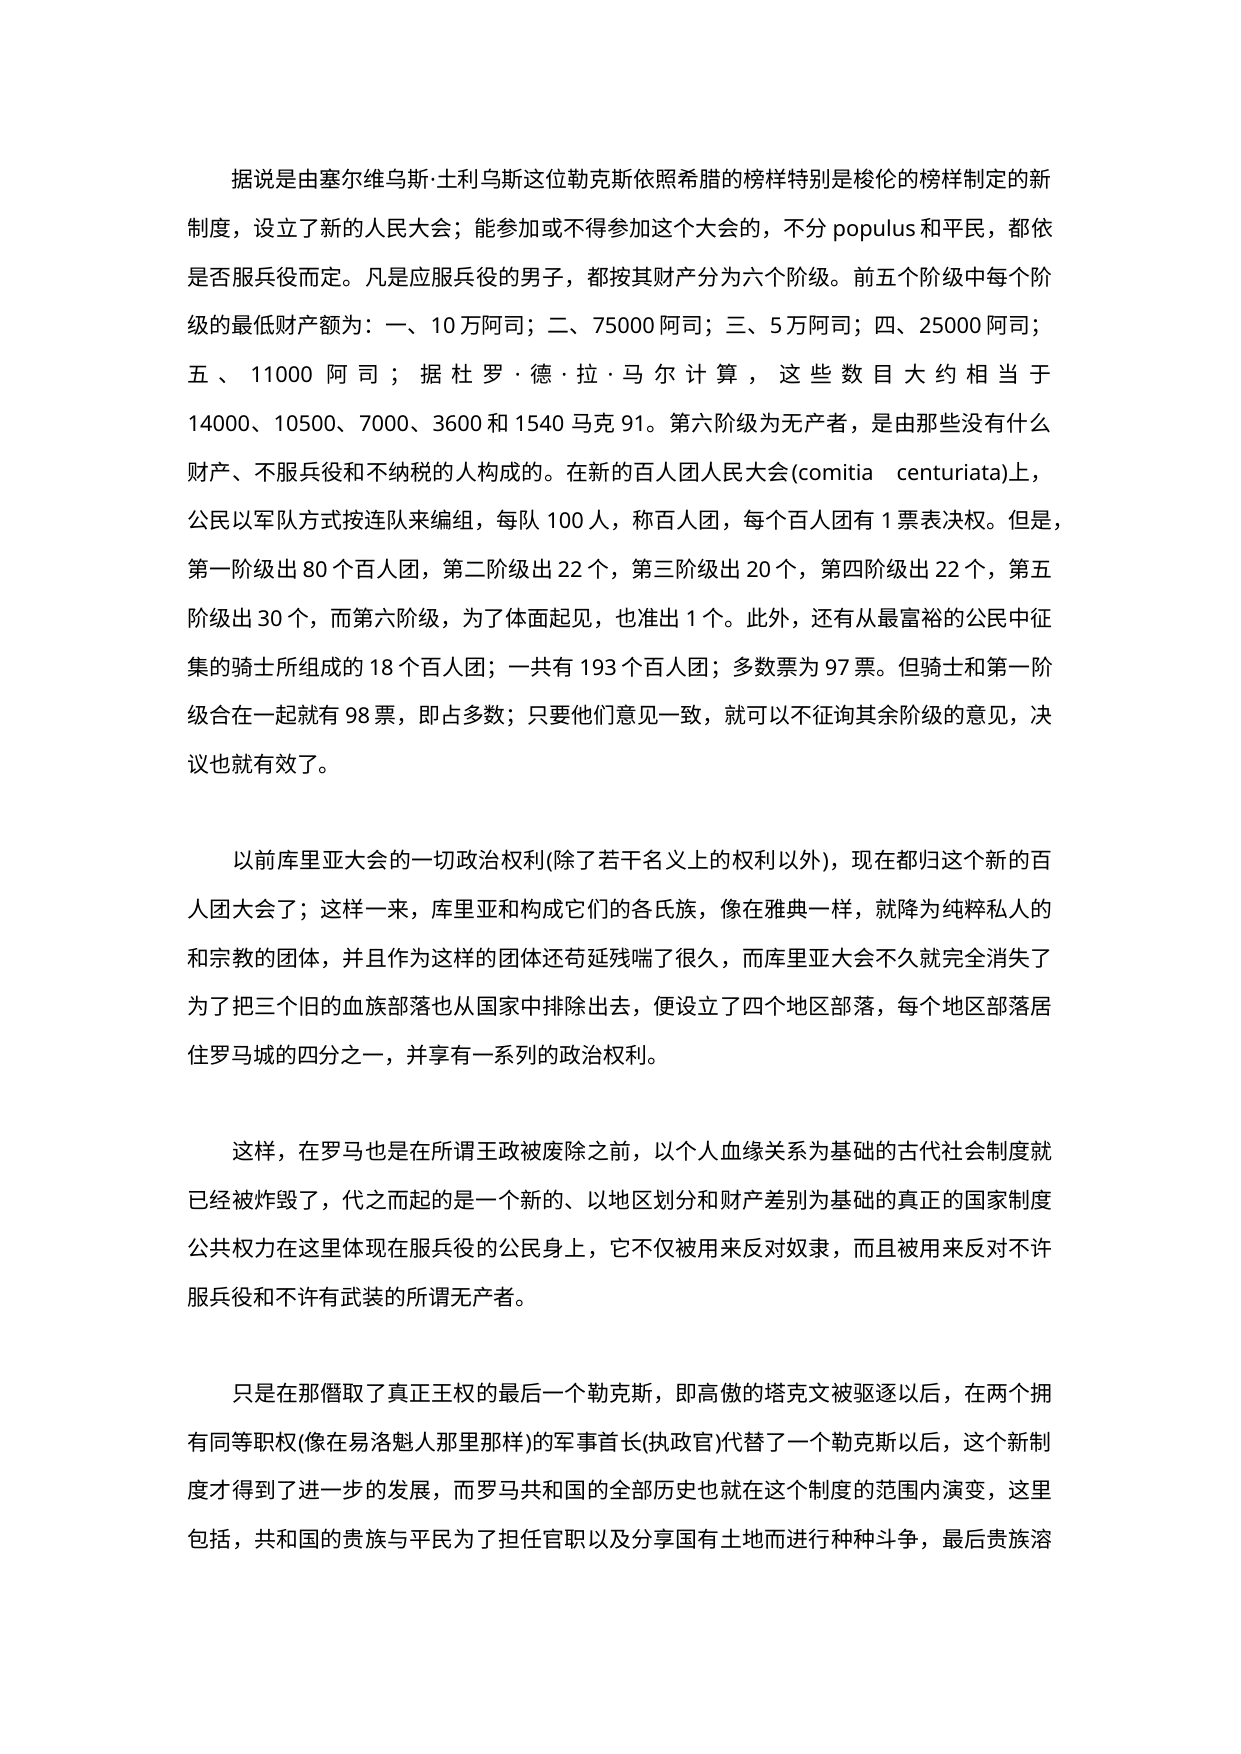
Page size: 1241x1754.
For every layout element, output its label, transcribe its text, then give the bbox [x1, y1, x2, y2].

text 只是在那僭取了真正王权的最后一个勒克斯，即高傲的塔克文被驱逐以后，在两个拥有同等职权(像在易洛魁人那里那样)的军事首长(执政官)代替了一个勒克斯以后，这个新制度才得到了进一步的发展，而罗马共和国的全部历史也就在这个制度的范围内演变，这里包括，共和国的贵族与平民为了担任官职以及分享国有土地而进行种种斗争，最后贵族溶 [187, 1375, 1053, 1554]
text 这样，在罗马也是在所谓王政被废除之前，以个人血缘关系为基础的古代社会制度就已经被炸毁了，代之而起的是一个新的、以地区划分和财产差别为基础的真正的国家制度。公共权力在这里体现在服兵役的公民身上，它不仅被用来反对奴隶，而且被用来反对不许服兵役和不许有武装的所谓无产者。 [187, 1133, 1053, 1312]
text 据说是由塞尔维乌斯·土利乌斯这位勒克斯依照希腊的榜样特别是梭伦的榜样制定的新制度，设立了新的人民大会；能参加或不得参加这个大会的，不分populus和平民，都依是否服兵役而定。凡是应服兵役的男子，都按其财产分为六个阶级。前五个阶级中每个阶级的最低财产额为：一、10万阿司；二、75000阿司；三、5万阿司；四、25000阿司；五、11000阿司；据杜罗·德·拉·马尔计算，这些数目大约相当于14000、10500、7000、3600和1540 马克91。第六阶级为无产者，是由那些没有什么财产、不服兵役和不纳税的人构成的。在新的百人团人民大会(comitia centuriata)上，公民以军队方式按连队来编组，每队100人，称百人团，每个百人团有1票表决权。但是，第一阶级出80个百人团，第二阶级出22个，第三阶级出20个，第四阶级出22个，第五阶级出30个，而第六阶级，为了体面起见，也准出1个。此外，还有从最富裕的公民中征集的骑士所组成的18个百人团；一共有193个百人团；多数票为97票。但骑士和第一阶级合在一起就有98票，即占多数；只要他们意见一致，就可以不征询其余阶级的意见，决议也就有效了。 [187, 162, 1053, 779]
text 以前库里亚大会的一切政治权利(除了若干名义上的权利以外)，现在都归这个新的百人团大会了；这样一来，库里亚和构成它们的各氏族，像在雅典一样，就降为纯粹私人的和宗教的团体，并且作为这样的团体还苟延残喘了很久，而库里亚大会不久就完全消失了。为了把三个旧的血族部落也从国家中排除出去，便设立了四个地区部落，每个地区部落居住罗马城的四分之一，并享有一系列的政治权利。 [187, 843, 1053, 1070]
